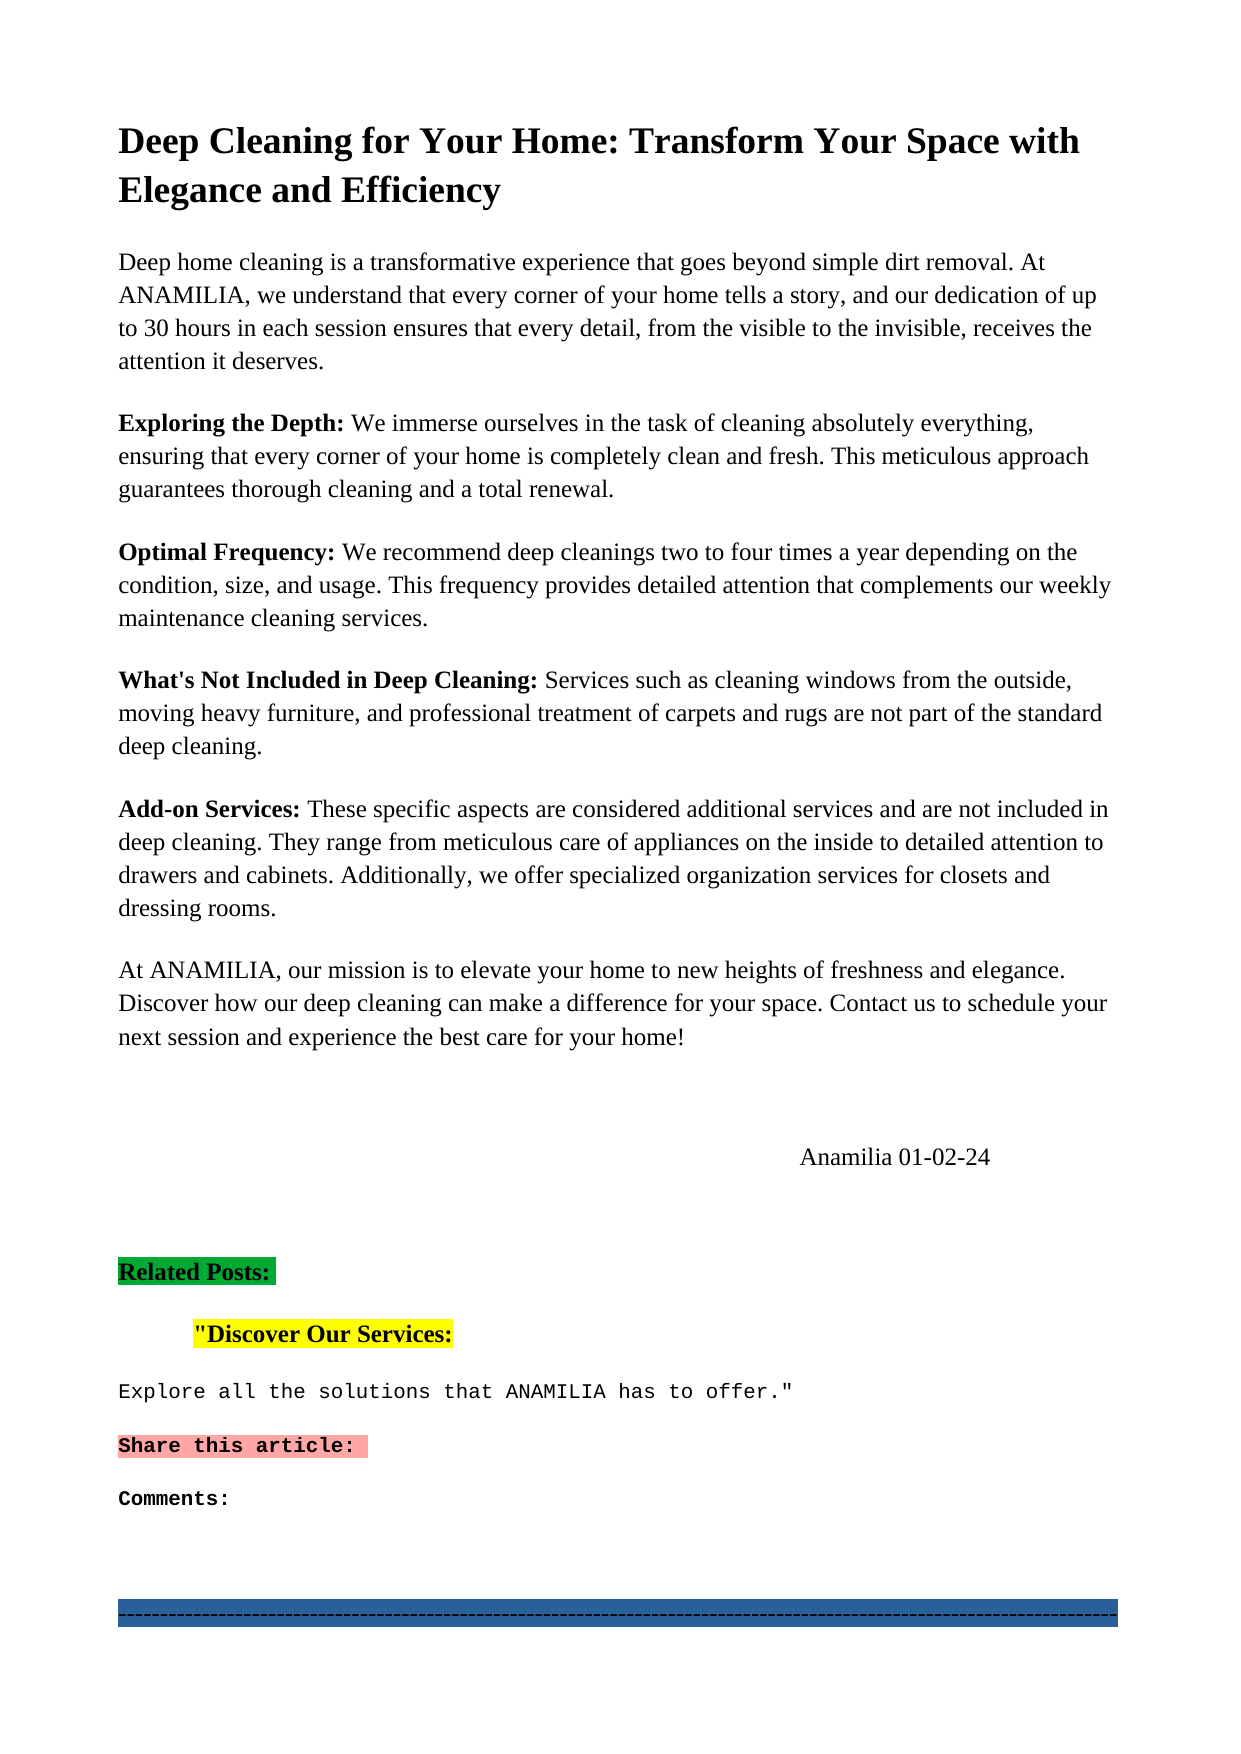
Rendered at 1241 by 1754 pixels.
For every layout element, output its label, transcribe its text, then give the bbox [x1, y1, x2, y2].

text Share this article: [118, 1435, 1122, 1458]
text Add-on Services: These specific aspects are considered additional services and are not included in deep cleaning. They range from meticulous care of appliances on the inside to detailed attention to drawers and cabinets. Additionally, we offer specialized organization services for closets and dressing rooms. [118, 794, 1122, 922]
text Deep home cleaning is a transformative experience that goes beyond simple dirt removal. At ANAMILIA, we understand that every corner of your home tells a story, and our dedication of up to 30 hours in each session ensures that every detail, from the visible to the invisible, receives the attention it deserves. [118, 247, 1122, 374]
text ------------------------------------------------------------------------------------------------------------------------ [118, 1598, 1122, 1627]
text Deep Cleaning for Your Home: Transform Your Space with Elegance and Efficiency [118, 118, 1122, 211]
text Explore all the solutions that ANAMILIA has to offer." [118, 1382, 1122, 1405]
text Comments: [118, 1488, 1122, 1511]
text Optimal Frequency: We recommend deep cleanings two to four times a year depending on the condition, size, and usage. This frequency provides detailed attention that complements our weekly maintenance cleaning services. [118, 537, 1122, 632]
text Exploring the Depth: We immerse ourselves in the task of cleaning absolutely everything, ensuring that every corner of your home is completely clean and fresh. This meticulous approach guarantees thorough cleaning and a total renewal. [118, 408, 1122, 503]
text At ANAMILIA, our mission is to elevate your home to new heights of freshness and elegance. Discover how our deep cleaning can make a difference for your space. Contact us to schedule your next session and experience the best care for your home! [118, 956, 1122, 1050]
text Related Posts: [118, 1257, 1122, 1285]
text Anamilia 01-02-24 [118, 1142, 1122, 1170]
list "Discover Our Services: [164, 1319, 1122, 1348]
text What's Not Included in Deep Cleaning: Services such as cleaning windows from the outside, moving heavy furniture, and professional treatment of carpets and rugs are not part of the standard deep cleaning. [118, 665, 1122, 760]
